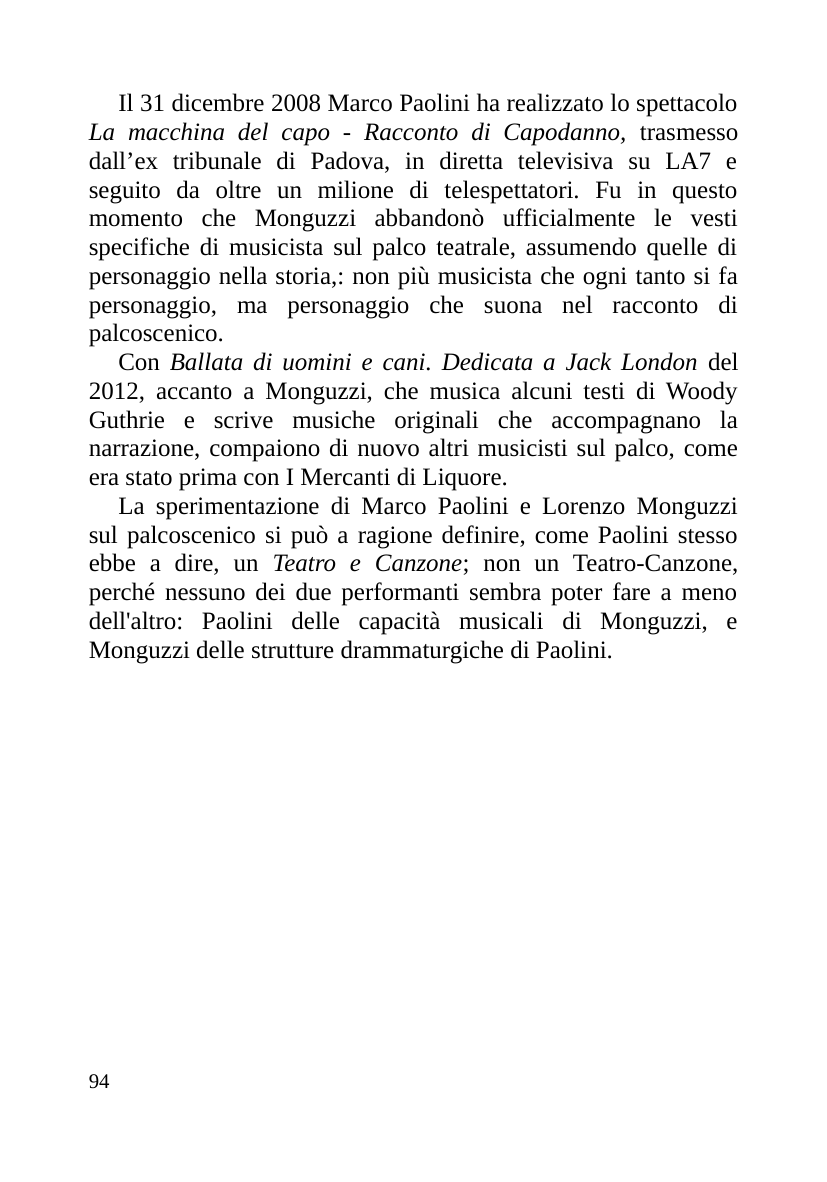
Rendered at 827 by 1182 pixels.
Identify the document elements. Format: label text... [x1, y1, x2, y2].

text Il 31 dicembre 2008 Marco Paolini ha realizzato lo spettacolo La macchina del capo - Racconto di Capodanno, trasmesso dall’ex tribunale di Padova, in diretta televisiva su LA7 e seguito da oltre un milione di telespettatori. Fu in questo momento che Monguzzi abbandonò ufficialmente le vesti specifiche di musicista sul palco teatrale, assumendo quelle di personaggio nella storia,: non più musicista che ogni tanto si fa personaggio, ma personaggio che suona nel racconto di palcoscenico. [88, 88, 738, 347]
text La sperimentazione di Marco Paolini e Lorenzo Monguzzi sul palcoscenico si può a ragione definire, come Paolini stesso ebbe a dire, un Teatro e Canzone; non un Teatro-Canzone, perché nessuno dei due performanti sembra poter fare a meno dell'altro: Paolini delle capacità musicali di Monguzzi, e Monguzzi delle strutture drammaturgiche di Paolini. [88, 491, 738, 663]
text Con Ballata di uomini e cani. Dedicata a Jack London del 2012, accanto a Monguzzi, che musica alcuni testi di Woody Guthrie e scrive musiche originali che accompagnano la narrazione, compaiono di nuovo altri musicisti sul palco, come era stato prima con I Mercanti di Liquore. [88, 347, 738, 491]
